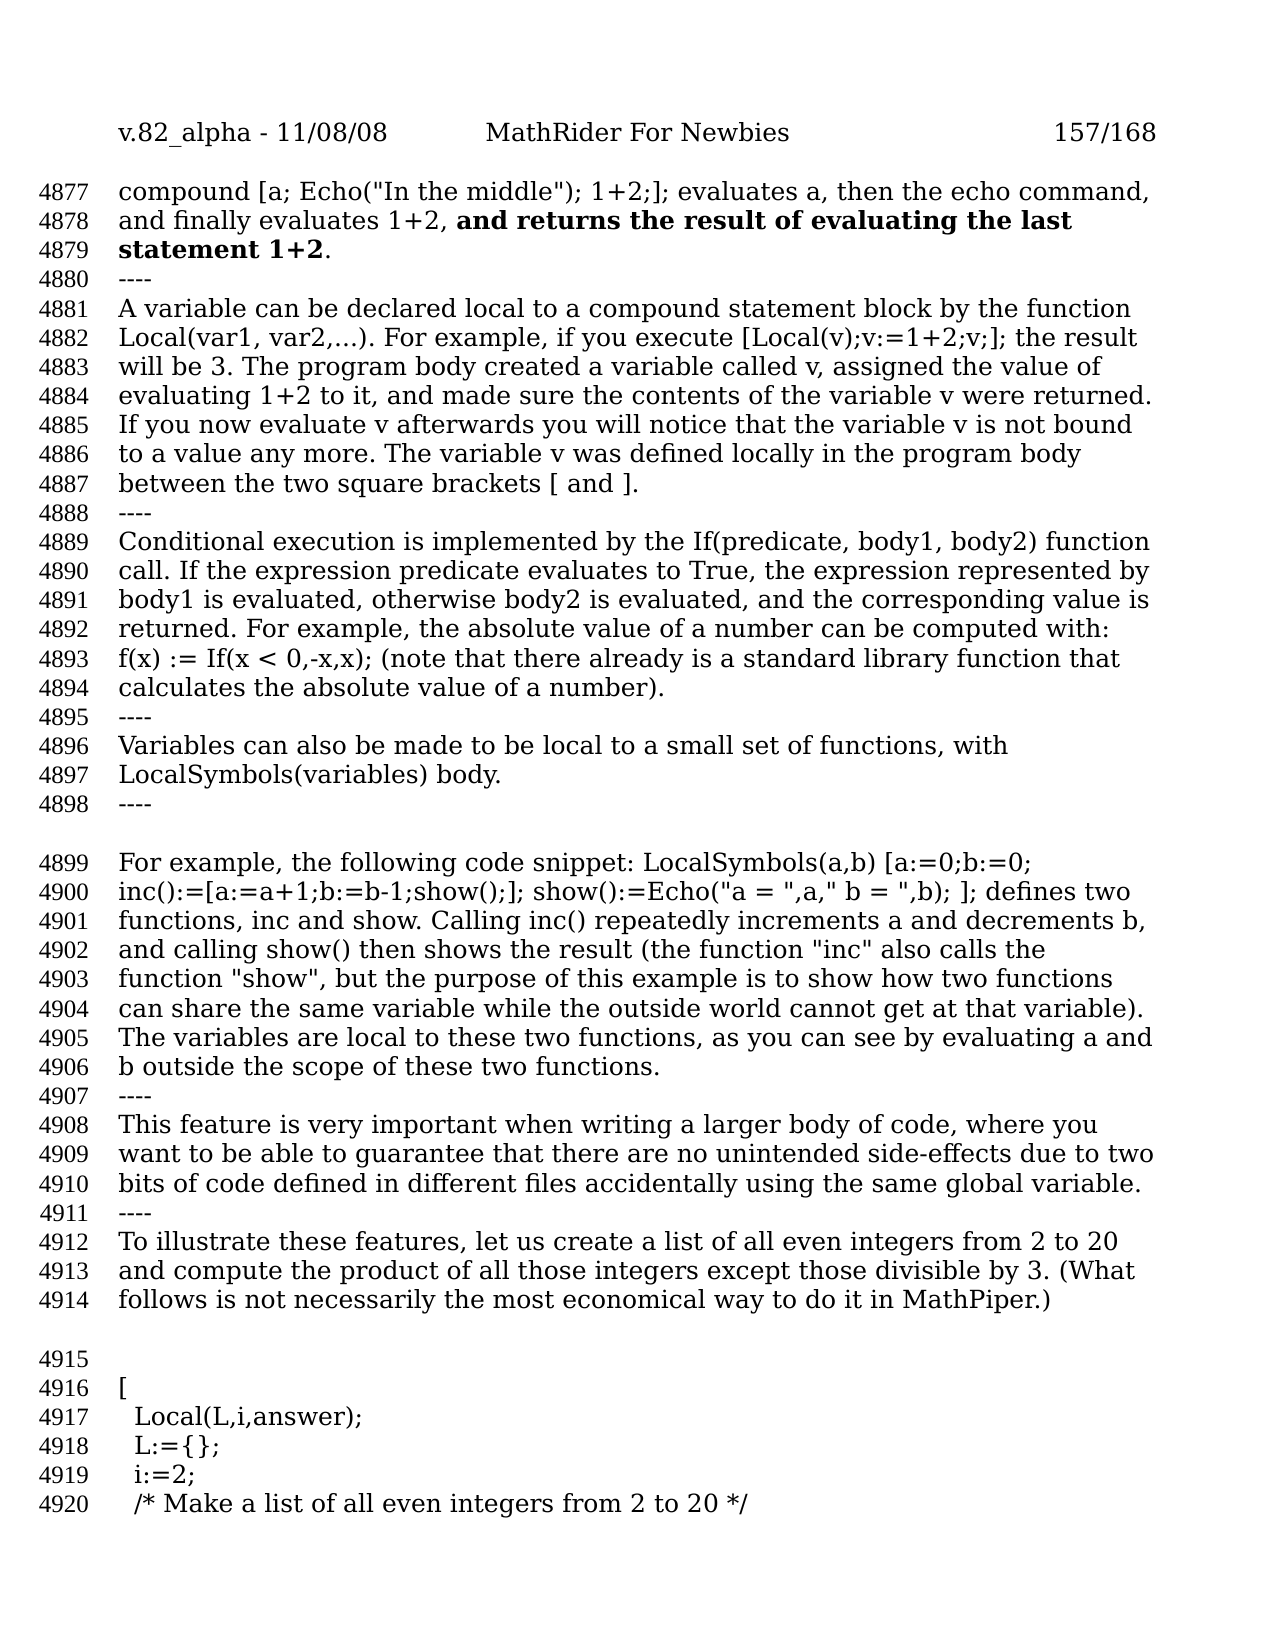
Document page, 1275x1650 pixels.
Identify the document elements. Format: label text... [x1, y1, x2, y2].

text Conditional execution is implemented by the If(predicate, body1, body2) function call. If the expression predicate evaluates to True, the expression represented by body1 is evaluated, otherwise body2 is evaluated, and the corresponding value is returned. For example, the absolute value of a number can be computed with: f(x) := If(x < 0,-x,x); (note that there already is a standard library function that calculates the absolute value of a number). [118, 527, 1157, 702]
text compound [a; Echo("In the middle"); 1+2;]; evaluates a, then the echo command, and finally evaluates 1+2, and returns the result of evaluating the last statement 1+2. [118, 177, 1157, 265]
text A variable can be declared local to a compound statement block by the function Local(var1, var2,...). For example, if you execute [Local(v);v:=1+2;v;]; the result will be 3. The program body created a variable called v, assigned the value of evaluating 1+2 to it, and made sure the contents of the variable v were returned. If you now evaluate v afterwards you will notice that the variable v is not bound to a value any more. The variable v was defined locally in the program body between the two square brackets [ and ]. [118, 294, 1157, 498]
text ---- [118, 1198, 1157, 1227]
text For example, the following code snippet: LocalSymbols(a,b) [a:=0;b:=0; inc():=[a:=a+1;b:=b-1;show();]; show():=Echo("a = ",a," b = ",b); ]; defines two functions, inc and show. Calling inc() repeatedly increments a and decrements b, and calling show() then shows the result (the function "inc" also calls the function "show", but the purpose of this example is to show how two functions can share the same variable while the outside world cannot get at that variable). The variables are local to these two functions, as you can see by evaluating a and b outside the scope of these two functions. [118, 848, 1157, 1081]
text ---- [118, 702, 1157, 731]
text /* Make a list of all even integers from 2 to 20 */ [118, 1490, 1157, 1519]
text Local(L,i,answer); [118, 1402, 1157, 1431]
text ---- [118, 1081, 1157, 1111]
text [ [118, 1373, 1157, 1402]
text Variables can also be made to be local to a small set of functions, with LocalSymbols(variables) body. [118, 731, 1157, 790]
text L:={}; [118, 1431, 1157, 1461]
text This feature is very important when writing a larger body of code, where you want to be able to guarantee that there are no unintended side-effects due to two bits of code defined in different files accidentally using the same global variable. [118, 1111, 1157, 1198]
text To illustrate these features, let us create a list of all even integers from 2 to 20 and compute the product of all those integers except those divisible by 3. (What follows is not necessarily the most economical way to do it in MathPiper.) [118, 1227, 1157, 1315]
text ---- [118, 790, 1157, 819]
text ---- [118, 265, 1157, 294]
text ---- [118, 498, 1157, 527]
text i:=2; [118, 1461, 1157, 1490]
